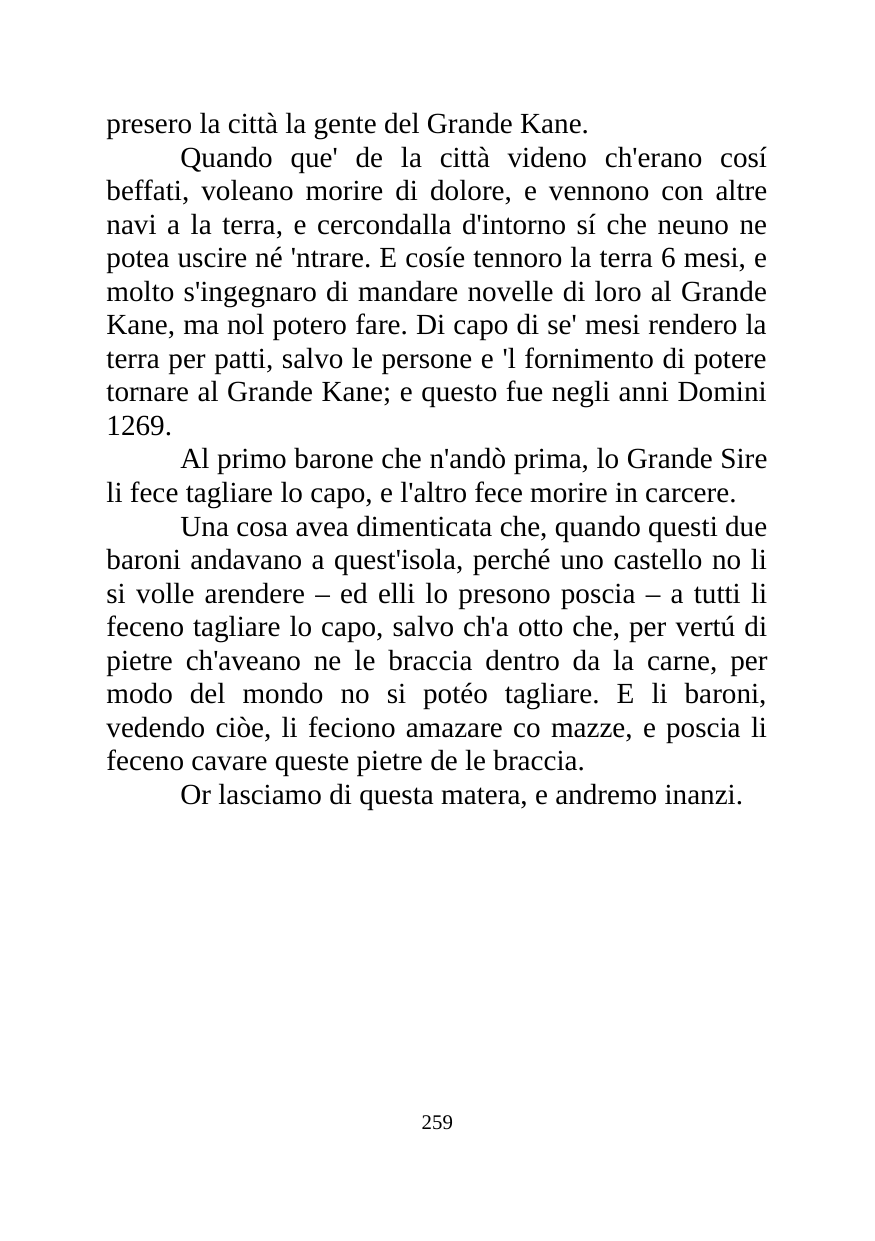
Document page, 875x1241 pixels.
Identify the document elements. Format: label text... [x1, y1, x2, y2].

text Quando que' de la città videno ch'erano cosí beffati, voleano morire di dolore, e vennono con altre navi a la terra, e cercondalla d'intorno sí che neuno ne potea uscire né 'ntrare. E cosíe tennoro la terra 6 mesi, e molto s'ingegnaro di mandare novelle di loro al Grande Kane, ma nol potero fare. Di capo di se' mesi rendero la terra per patti, salvo le persone e 'l fornimento di potere tornare al Grande Kane; e questo fue negli anni Domini 1269. [106, 140, 768, 442]
text Al primo barone che n'andò prima, lo Grande Sire li fece tagliare lo capo, e l'altro fece morire in carcere. [106, 442, 768, 509]
text Una cosa avea dimenticata che, quando questi due baroni andavano a quest'isola, perché uno castello no li si volle arendere – ed elli lo presono poscia – a tutti li feceno tagliare lo capo, salvo ch'a otto che, per vertú di pietre ch'aveano ne le braccia dentro da la carne, per modo del mondo no si potéo tagliare. E li baroni, vedendo ciòe, li feciono amazare co mazze, e poscia li feceno cavare queste pietre de le braccia. [106, 509, 768, 777]
text Or lasciamo di questa matera, e andremo inanzi. [106, 777, 768, 811]
text presero la città la gente del Grande Kane. [106, 106, 768, 140]
